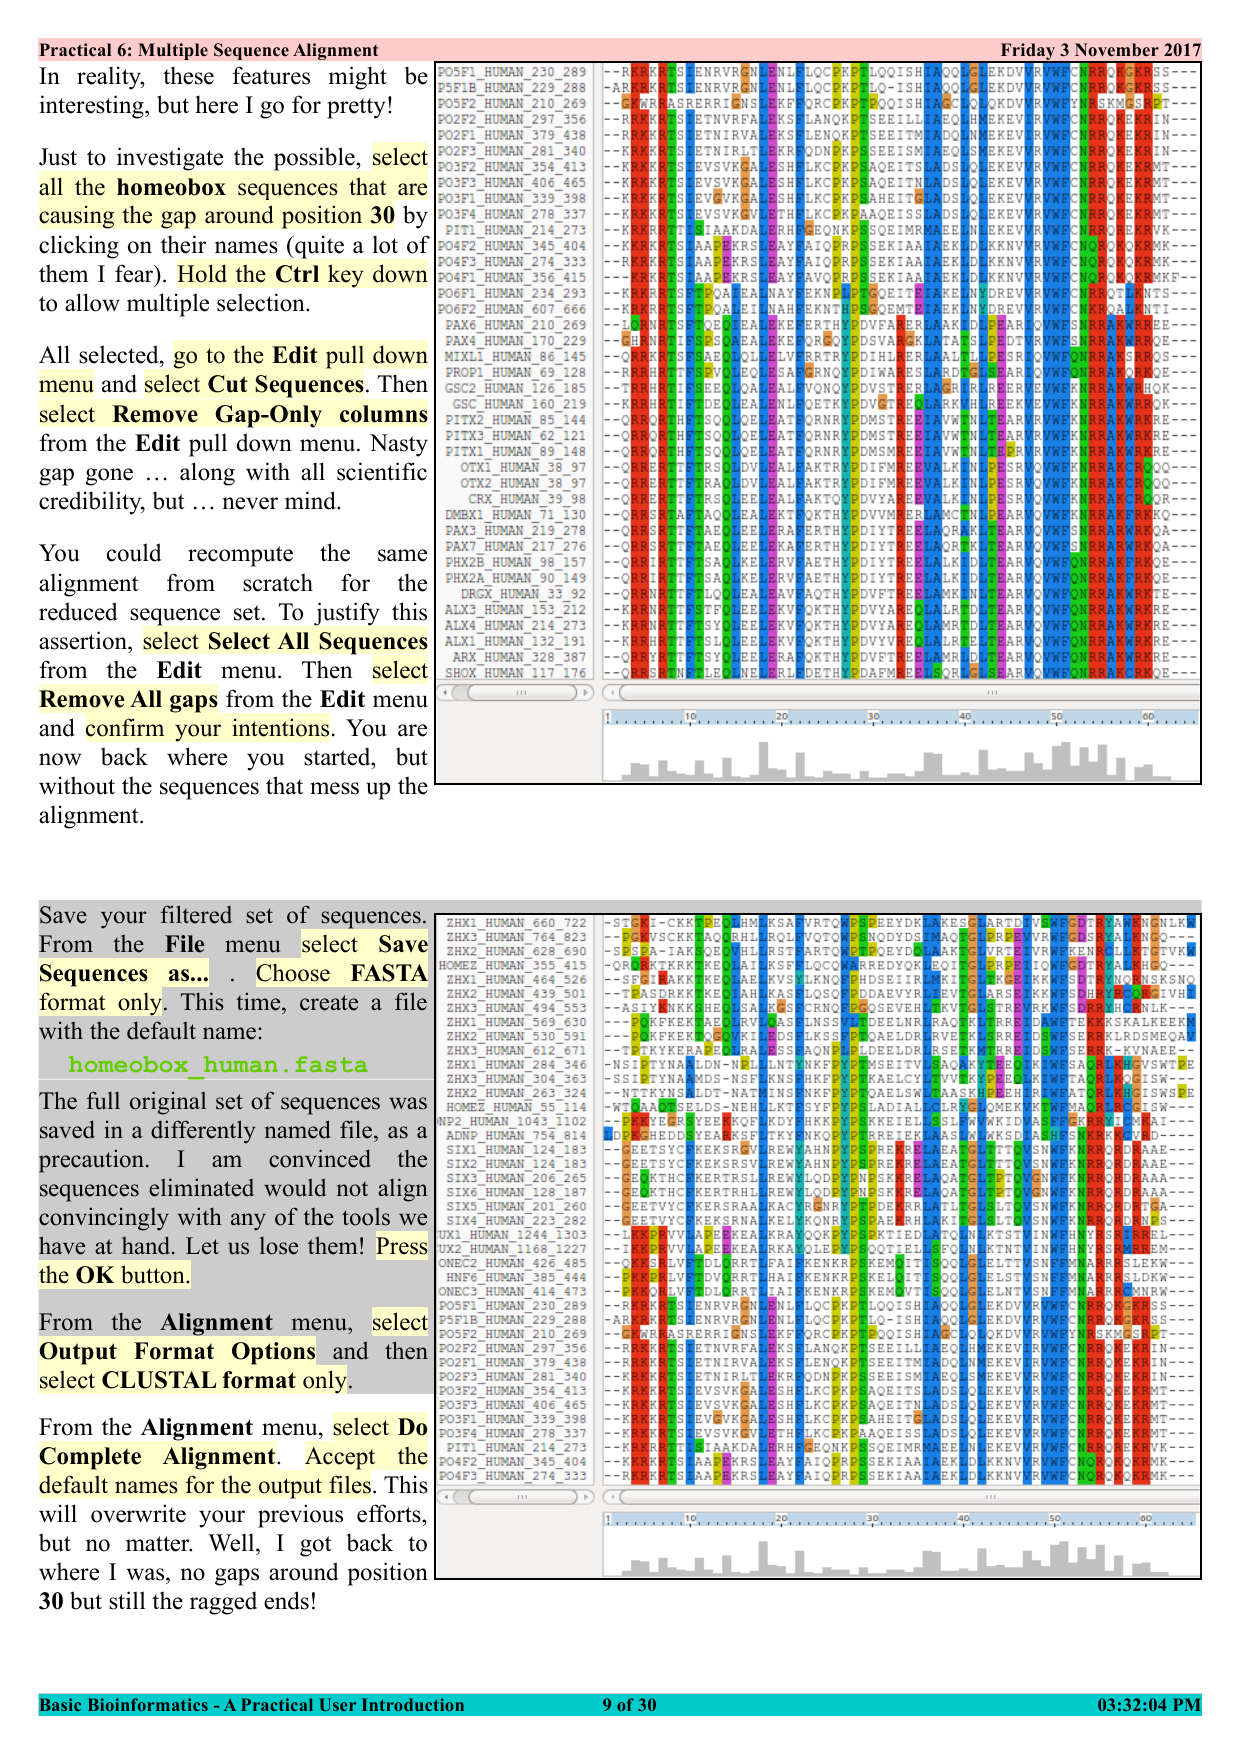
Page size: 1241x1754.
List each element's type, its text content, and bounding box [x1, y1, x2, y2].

text homeobox_human.fasta [38, 1051, 434, 1079]
text You could recompute the same alignment from scratch for the reduced sequence set. To justify this assertion, select Select All Sequences from the Edit menu. Then select Remove All gaps from the Edit menu and confirm your intentions. You are now back where you started, but without the sequences that mess up the alignment. [38, 538, 1202, 829]
text From the Alignment menu, select Do Complete Alignment. Accept the default names for the output files. This will overwrite your previous efforts, but no matter. Well, I got back to where I was, no gaps around position 30 but still the ragged ends! [38, 1412, 1202, 1615]
picture [436, 63, 1200, 783]
text The full original set of sequences was saved in a differently named file, as a precaution. I am convinced the sequences eliminated would not align convincingly with any of the tools we have at hand. Let us lose them! Press the OK button. [38, 1086, 434, 1289]
text From the Alignment menu, select Output Format Options and then select CLUSTAL format only. [38, 1307, 434, 1394]
text Save your filtered set of sequences. From the File menu select Save Sequences as... . Choose FASTA format only. This time, create a file with the default name: [38, 900, 1202, 1045]
text Just to investigate the possible, select all the homeobox sequences that are causing the gap around position 30 by clicking on their names (quite a lot of them I fear). Hold the Ctrl key down to allow multiple selection. [38, 142, 434, 317]
picture [436, 915, 1200, 1578]
text All selected, go to the Edit pull down menu and select Cut Sequences. Then select Remove Gap-Only columns from the Edit pull down menu. Nasty gap gone … along with all scientific credibility, but … never mind. [38, 340, 434, 515]
text In reality, these features might be interesting, but here I go for pretty! [38, 61, 434, 119]
